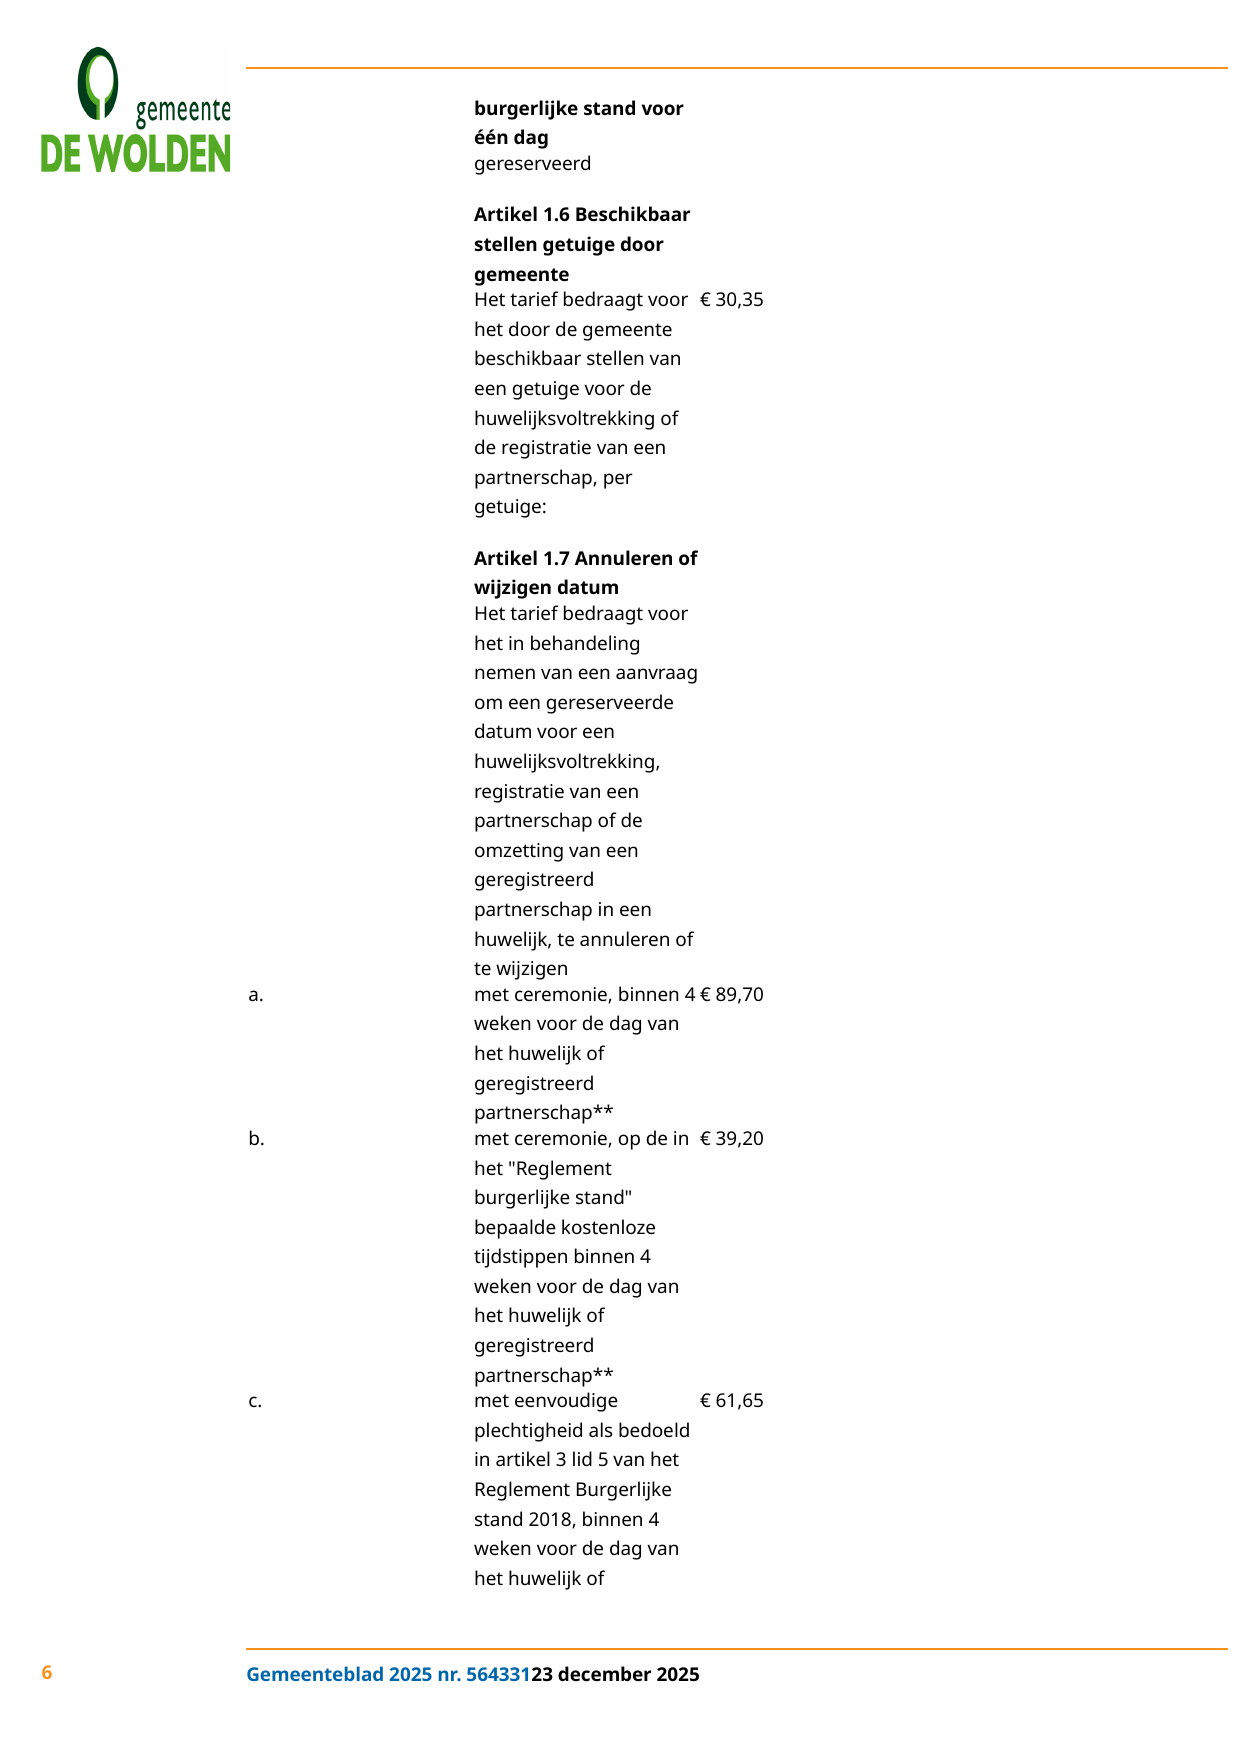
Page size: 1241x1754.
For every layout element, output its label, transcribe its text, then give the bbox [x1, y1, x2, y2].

table_cell [474, 176, 700, 202]
table_cell € 39,20 [700, 1125, 926, 1387]
table_cell [926, 202, 1152, 286]
table_cell [700, 600, 926, 981]
table_cell [926, 95, 1152, 150]
table_cell burgerlijke stand voor één dag [474, 95, 700, 150]
table_cell [248, 95, 474, 150]
table_cell [926, 545, 1152, 600]
table_cell [926, 286, 1152, 519]
table_cell c. [248, 1388, 474, 1591]
table_cell [248, 202, 474, 286]
table_cell Het tarief bedraagt voor het in behandeling nemen van een aanvraag om een gereserveerde datum voor een huwelijksvoltrekking, registratie van een partnerschap of de omzetting van een geregistreerd partnerschap in een huwelijk, te annuleren of te wijzigen [474, 600, 700, 981]
table_cell b. [248, 1125, 474, 1387]
table_cell gereserveerd [474, 150, 700, 176]
table_cell Artikel 1.6 Beschikbaar stellen getuige door gemeente [474, 202, 700, 286]
table_cell Artikel 1.7 Annuleren of wijzigen datum [474, 545, 700, 600]
table_cell a. [248, 981, 474, 1125]
table_cell met ceremonie, binnen 4 weken voor de dag van het huwelijk of geregistreerd partnerschap** [474, 981, 700, 1125]
table_cell [926, 519, 1152, 545]
table_cell € 30,35 [700, 286, 926, 519]
table_cell [700, 95, 926, 150]
table_cell [926, 1125, 1152, 1387]
table_cell [700, 202, 926, 286]
table_cell [248, 150, 474, 176]
table_cell [700, 176, 926, 202]
table_cell [248, 545, 474, 600]
picture [41, 47, 231, 172]
table_cell [926, 176, 1152, 202]
table_cell [248, 176, 474, 202]
table_cell met ceremonie, op de in het "Reglement burgerlijke stand" bepaalde kostenloze tijdstippen binnen 4 weken voor de dag van het huwelijk of geregistreerd partnerschap** [474, 1125, 700, 1387]
table_cell [926, 600, 1152, 981]
table_cell [700, 519, 926, 545]
table_cell € 61,65 [700, 1388, 926, 1591]
table_cell [700, 545, 926, 600]
table_cell [926, 981, 1152, 1125]
table_cell [248, 519, 474, 545]
table_cell [926, 1388, 1152, 1591]
table_cell [700, 150, 926, 176]
table_cell [474, 519, 700, 545]
table_cell [248, 600, 474, 981]
table_cell Het tarief bedraagt voor het door de gemeente beschikbaar stellen van een getuige voor de huwelijksvoltrekking of de registratie van een partnerschap, per getuige: [474, 286, 700, 519]
table_cell [248, 286, 474, 519]
table_cell € 89,70 [700, 981, 926, 1125]
table_cell [926, 150, 1152, 176]
table_cell met eenvoudige plechtigheid als bedoeld in artikel 3 lid 5 van het Reglement Burgerlijke stand 2018, binnen 4 weken voor de dag van het huwelijk of [474, 1388, 700, 1591]
